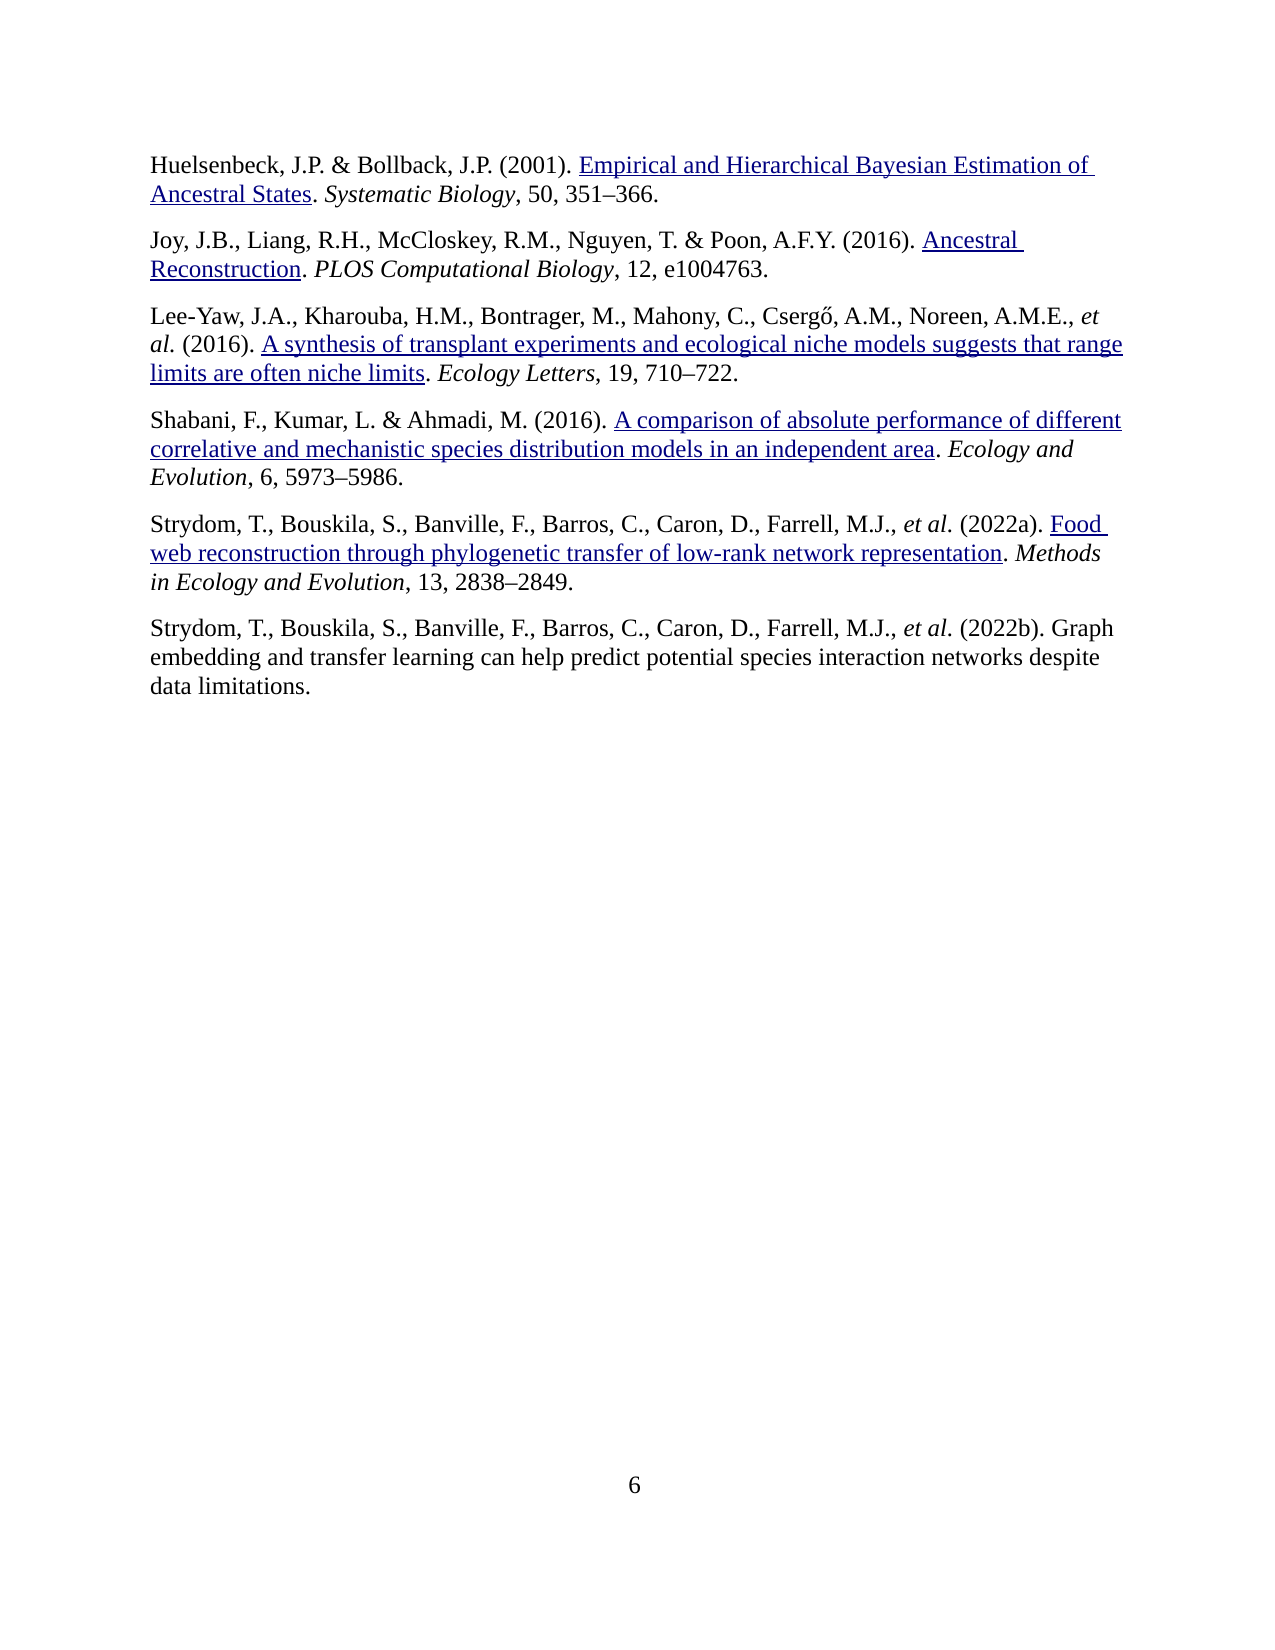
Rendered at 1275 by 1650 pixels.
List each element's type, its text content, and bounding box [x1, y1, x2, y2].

text Strydom, T., Bouskila, S., Banville, F., Barros, C., Caron, D., Farrell, M.J., et al. (2022a). Food web reconstruction through phylogenetic transfer of low-rank network representation. Methods in Ecology and Evolution, 13, 2838–2849. [150, 509, 1125, 595]
text Huelsenbeck, J.P. & Bollback, J.P. (2001). Empirical and Hierarchical Bayesian Estimation of Ancestral States. Systematic Biology, 50, 351–366. [150, 150, 1125, 207]
text Lee-Yaw, J.A., Kharouba, H.M., Bontrager, M., Mahony, C., Csergő, A.M., Noreen, A.M.E., et al. (2016). A synthesis of transplant experiments and ecological niche models suggests that range limits are often niche limits. Ecology Letters, 19, 710–722. [150, 301, 1125, 387]
text Strydom, T., Bouskila, S., Banville, F., Barros, C., Caron, D., Farrell, M.J., et al. (2022b). Graph embedding and transfer learning can help predict potential species interaction networks despite data limitations. [150, 613, 1125, 699]
text Joy, J.B., Liang, R.H., McCloskey, R.M., Nguyen, T. & Poon, A.F.Y. (2016). Ancestral Reconstruction. PLOS Computational Biology, 12, e1004763. [150, 225, 1125, 283]
text Shabani, F., Kumar, L. & Ahmadi, M. (2016). A comparison of absolute performance of different correlative and mechanistic species distribution models in an independent area. Ecology and Evolution, 6, 5973–5986. [150, 405, 1125, 491]
